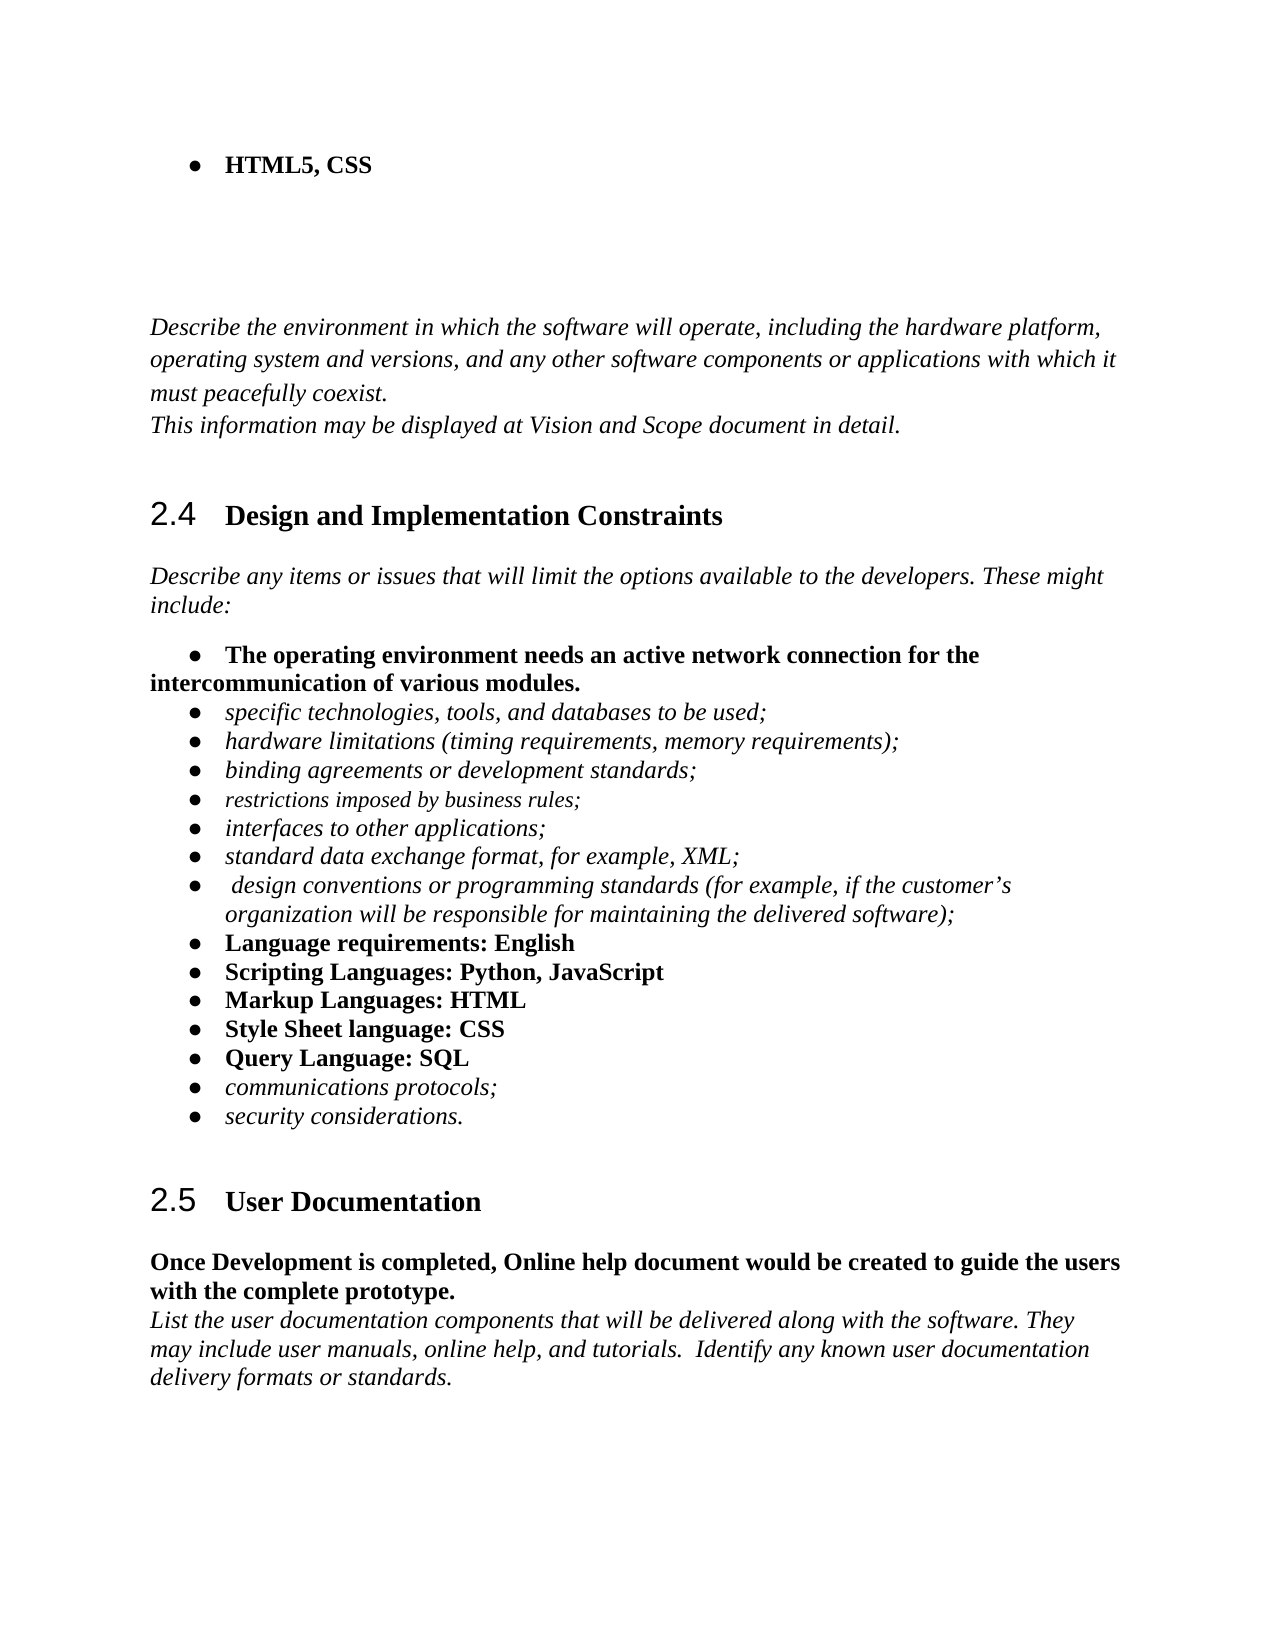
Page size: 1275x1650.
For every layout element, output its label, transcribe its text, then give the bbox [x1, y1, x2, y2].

list The operating environment needs an active network connection for the intercommunication of various modules. [150, 639, 1125, 697]
list Scripting Languages: Python, JavaScript [187, 957, 1125, 986]
list hardware limitations (timing requirements, memory requirements); [187, 726, 1125, 755]
list specific technologies, tools, and databases to be used; [187, 697, 1125, 726]
list communications protocols; [187, 1072, 1125, 1101]
subtitle User Documentation [150, 1180, 1125, 1218]
text Once Development is completed, Online help document would be created to guide the users with the complete prototype. [150, 1247, 1125, 1305]
list restrictions imposed by business rules; [187, 784, 1125, 812]
list standard data exchange format, for example, XML; [187, 841, 1125, 870]
text Describe the environment in which the software will operate, including the hardware platform, operating system and versions, and any other software components or applications with which it must peacefully coexist. This information may be displayed at Vision and Scope document in detail. [150, 312, 1125, 439]
list HTML5, CSS [187, 150, 1125, 179]
list Markup Languages: HTML [187, 986, 1125, 1014]
list Style Sheet language: CSS [187, 1014, 1125, 1043]
subtitle Design and Implementation Constraints [150, 494, 1125, 532]
text List the user documentation components that will be delivered along with the software. They may include user manuals, online help, and tutorials. Identify any known user documentation delivery formats or standards. [150, 1305, 1125, 1391]
list Language requirements: English [187, 928, 1125, 957]
text Describe any items or issues that will limit the options available to the developers. These might include: [150, 561, 1125, 619]
list Query Language: SQL [187, 1043, 1125, 1072]
list interfaces to other applications; [187, 812, 1125, 841]
list security considerations. [187, 1101, 1125, 1130]
list binding agreements or development standards; [187, 755, 1125, 784]
list design conventions or programming standards (for example, if the customer’s organization will be responsible for maintaining the delivered software); [187, 870, 1125, 928]
